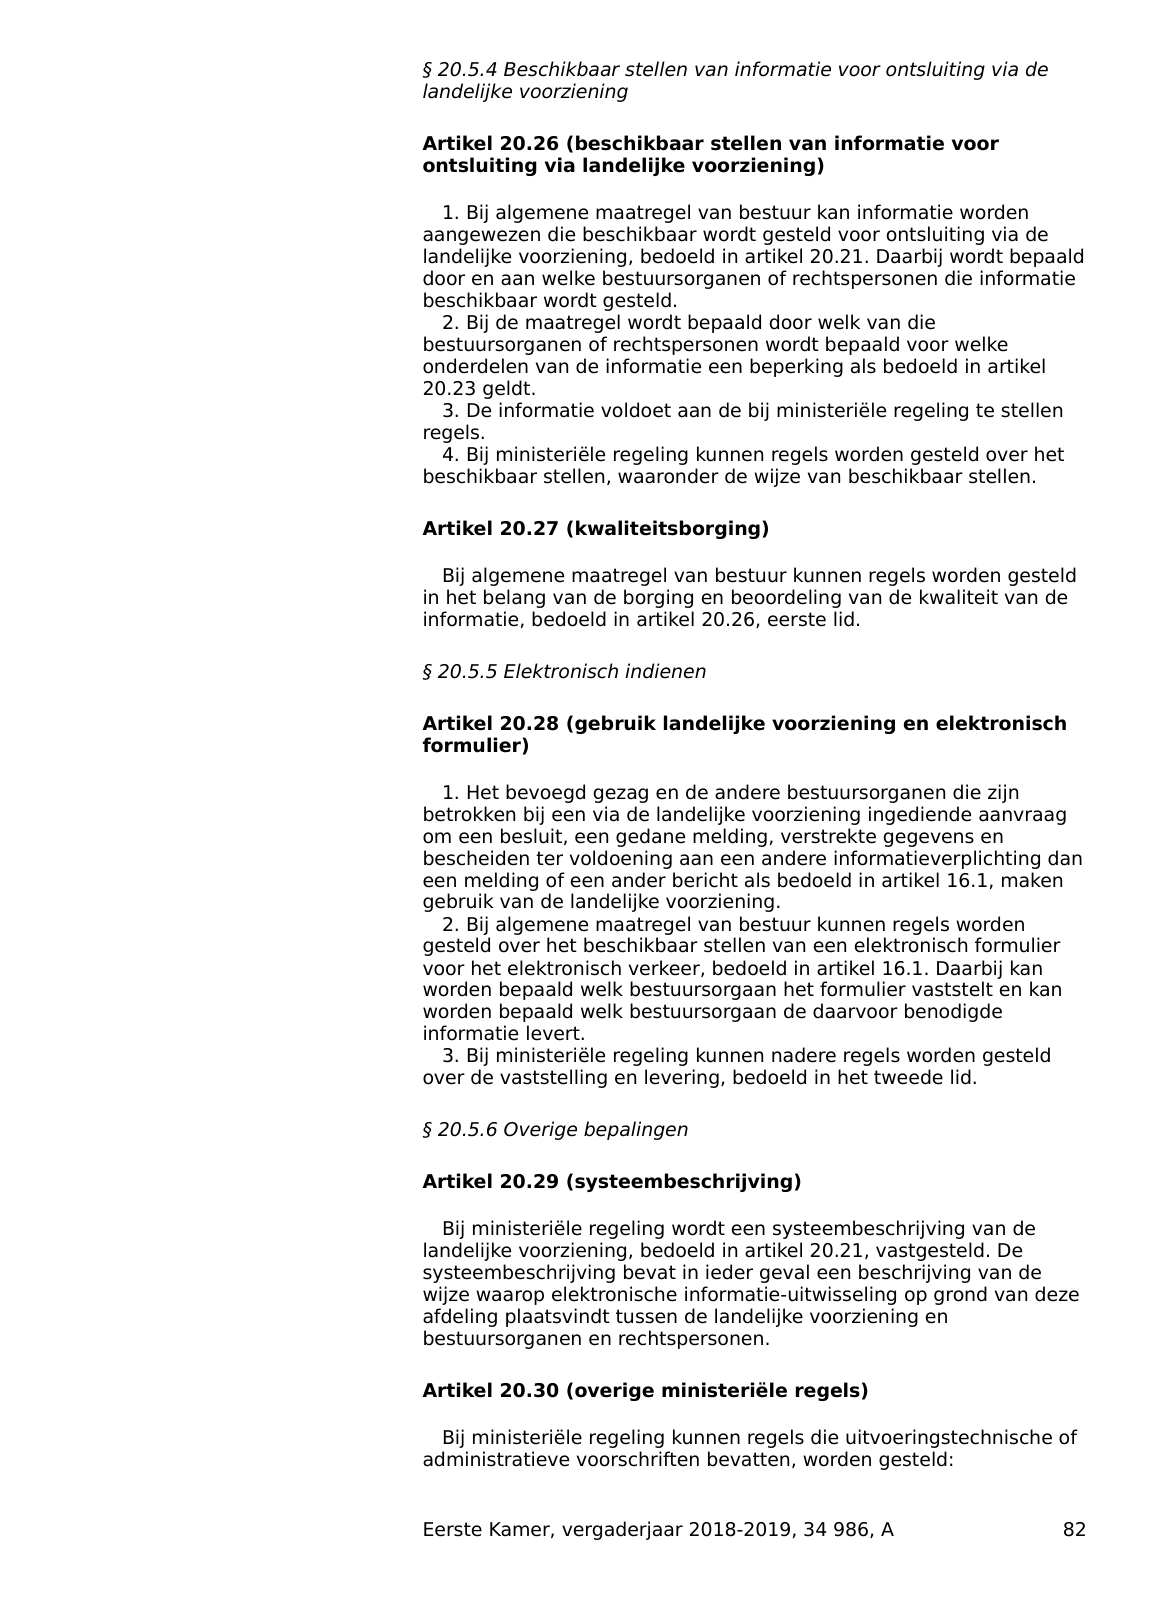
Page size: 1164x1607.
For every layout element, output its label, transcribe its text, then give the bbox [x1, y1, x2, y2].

text 2. Bij algemene maatregel van bestuur kunnen regels worden gesteld over het beschikbaar stellen van een elektronisch formulier voor het elektronisch verkeer, bedoeld in artikel 16.1. Daarbij kan worden bepaald welk bestuursorgaan het formulier vaststelt en kan worden bepaald welk bestuursorgaan de daarvoor benodigde informatie levert. [422, 913, 1087, 1045]
text Bij algemene maatregel van bestuur kunnen regels worden gesteld in het belang van de borging en beoordeling van de kwaliteit van de informatie, bedoeld in artikel 20.26, eerste lid. [422, 565, 1087, 631]
subtitle Artikel 20.29 (systeembeschrijving) [422, 1171, 1087, 1193]
subtitle Artikel 20.26 (beschikbaar stellen van informatie voor ontsluiting via landelijke voorziening) [422, 133, 1087, 177]
subtitle § 20.5.4 Beschikbaar stellen van informatie voor ontsluiting via de landelijke voorziening [422, 59, 1087, 103]
subtitle § 20.5.6 Overige bepalingen [422, 1119, 1087, 1141]
text 4. Bij ministeriële regeling kunnen regels worden gesteld over het beschikbaar stellen, waaronder de wijze van beschikbaar stellen. [422, 444, 1087, 488]
text Bij ministeriële regeling wordt een systeembeschrijving van de landelijke voorziening, bedoeld in artikel 20.21, vastgesteld. De systeembeschrijving bevat in ieder geval een beschrijving van de wijze waarop elektronische informatie-uitwisseling op grond van deze afdeling plaatsvindt tussen de landelijke voorziening en bestuursorganen en rechtspersonen. [422, 1218, 1087, 1350]
text 3. Bij ministeriële regeling kunnen nadere regels worden gesteld over de vaststelling en levering, bedoeld in het tweede lid. [422, 1045, 1087, 1089]
text 1. Bij algemene maatregel van bestuur kan informatie worden aangewezen die beschikbaar wordt gesteld voor ontsluiting via de landelijke voorziening, bedoeld in artikel 20.21. Daarbij wordt bepaald door en aan welke bestuursorganen of rechtspersonen die informatie beschikbaar wordt gesteld. [422, 202, 1087, 312]
text 3. De informatie voldoet aan de bij ministeriële regeling te stellen regels. [422, 400, 1087, 444]
subtitle § 20.5.5 Elektronisch indienen [422, 661, 1087, 683]
subtitle Artikel 20.27 (kwaliteitsborging) [422, 518, 1087, 540]
text Bij ministeriële regeling kunnen regels die uitvoeringstechnische of administratieve voorschriften bevatten, worden gesteld: [422, 1427, 1087, 1471]
text 1. Het bevoegd gezag en de andere bestuursorganen die zijn betrokken bij een via de landelijke voorziening ingediende aanvraag om een besluit, een gedane melding, verstrekte gegevens en bescheiden ter voldoening aan een andere informatieverplichting dan een melding of een ander bericht als bedoeld in artikel 16.1, maken gebruik van de landelijke voorziening. [422, 782, 1087, 913]
subtitle Artikel 20.28 (gebruik landelijke voorziening en elektronisch formulier) [422, 713, 1087, 757]
text 2. Bij de maatregel wordt bepaald door welk van die bestuursorganen of rechtspersonen wordt bepaald voor welke onderdelen van de informatie een beperking als bedoeld in artikel 20.23 geldt. [422, 312, 1087, 400]
subtitle Artikel 20.30 (overige ministeriële regels) [422, 1380, 1087, 1402]
